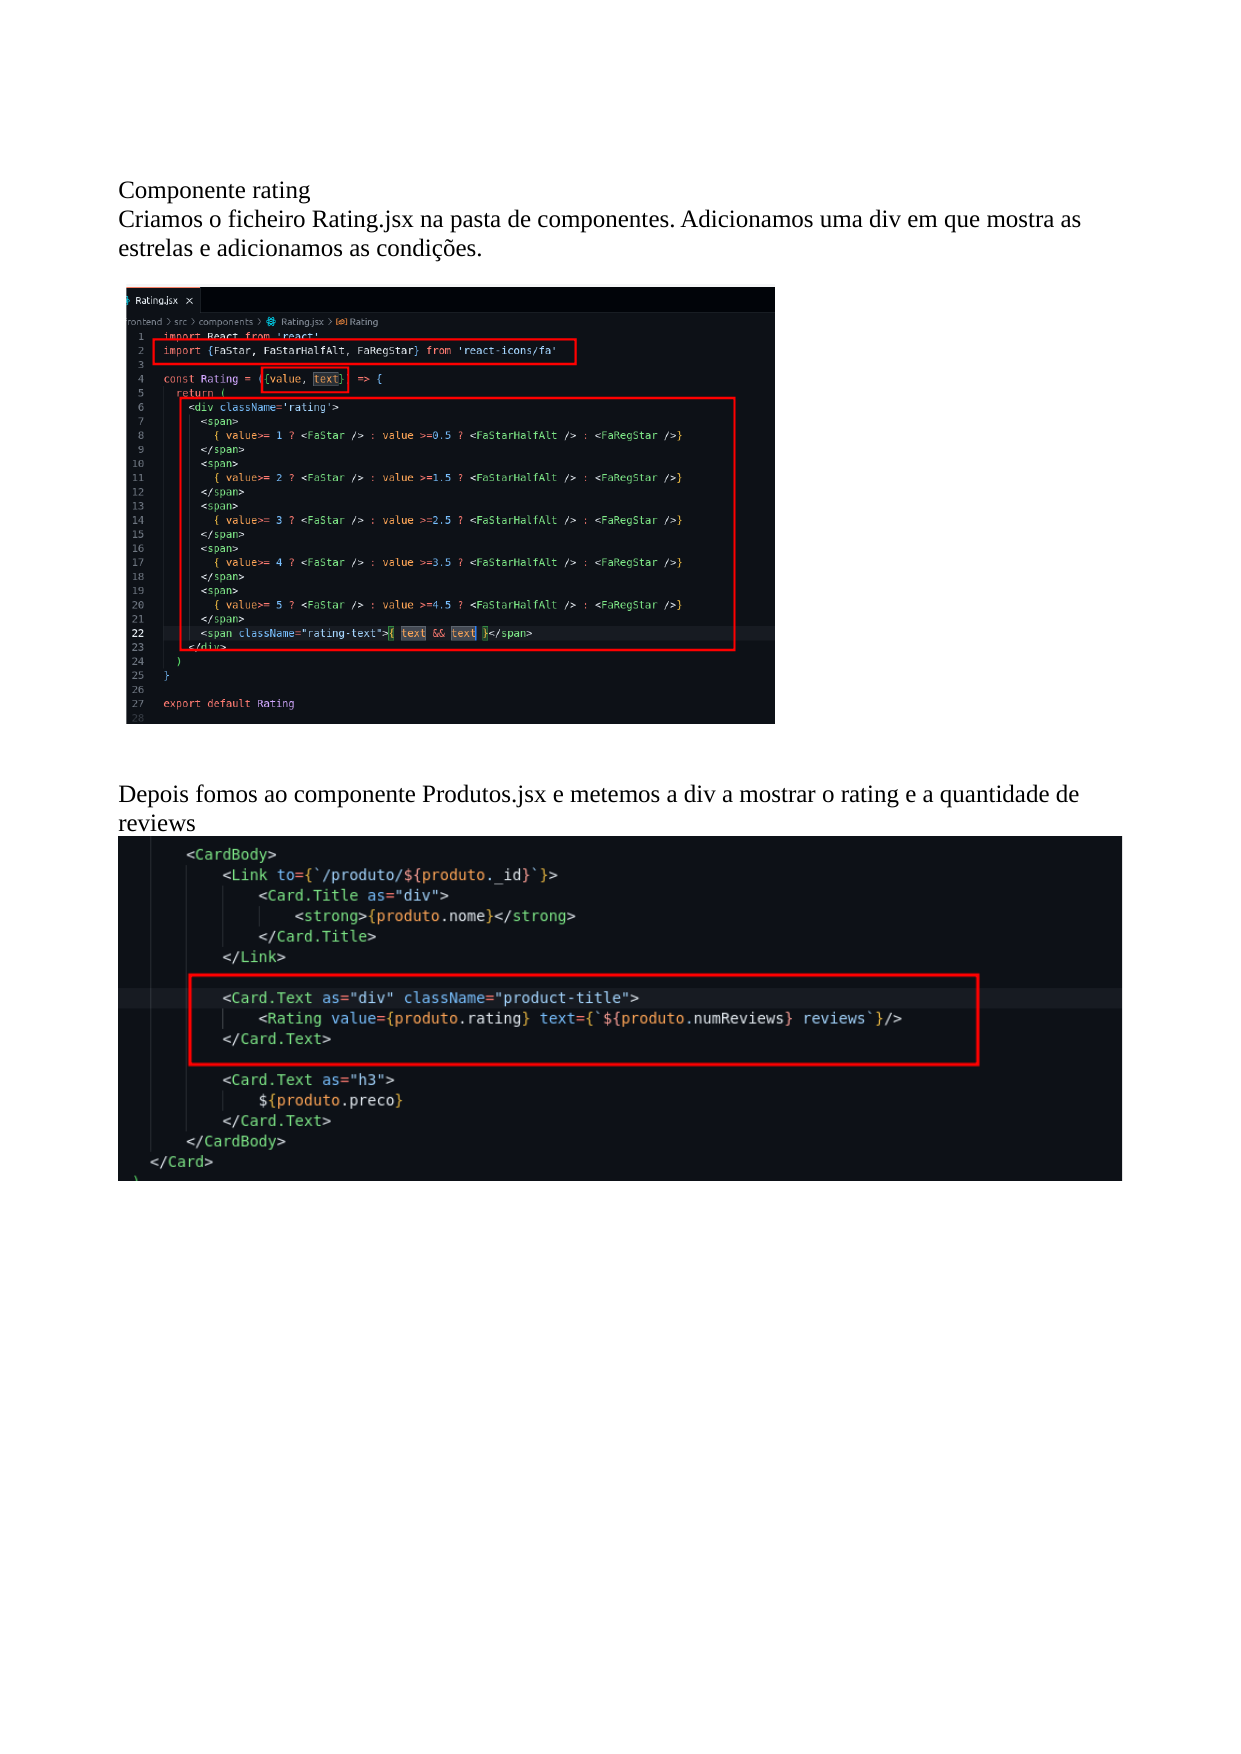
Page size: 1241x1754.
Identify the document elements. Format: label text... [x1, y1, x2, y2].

picture [126, 284, 775, 724]
text Componente rating [118, 176, 1122, 204]
text Depois fomos ao componente Produtos.jsx e metemos a div a mostrar o rating e a quantidade de reviews [118, 779, 1122, 836]
picture [118, 836, 1123, 1181]
text Criamos o ficheiro Rating.jsx na pasta de componentes. Adicionamos uma div em que mostra as estrelas e adicionamos as condições. [118, 204, 1122, 262]
